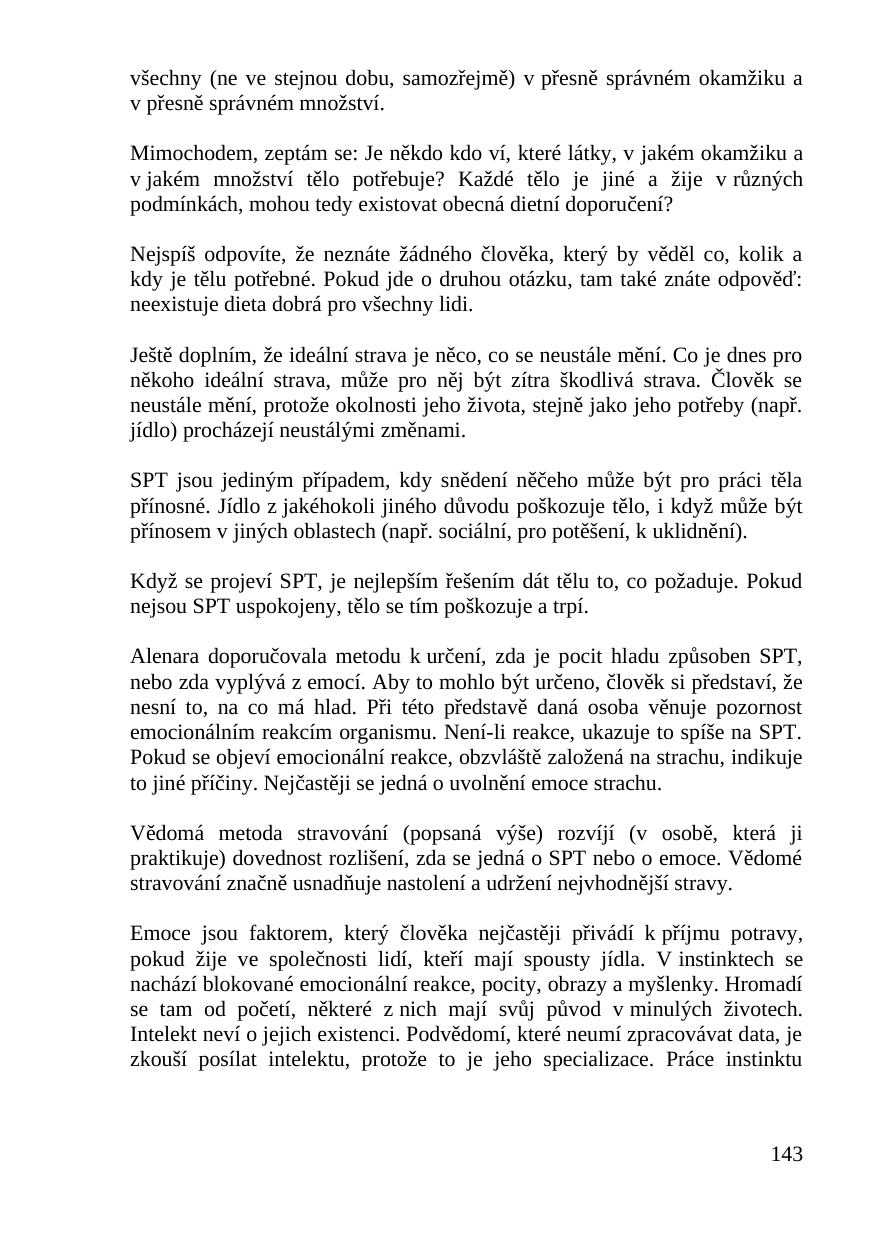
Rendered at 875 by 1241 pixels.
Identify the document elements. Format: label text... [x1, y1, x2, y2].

text Emoce jsou faktorem, který člověka nejčastěji přivádí k příjmu potravy, pokud žije ve společnosti lidí, kteří mají spousty jídla. V instinktech se nachází blokované emocionální reakce, pocity, obrazy a myšlenky. Hromadí se tam od početí, některé z nich mají svůj původ v minulých životech. Intelekt neví o jejich existenci. Podvědomí, které neumí zpracovávat data, je zkouší posílat intelektu, protože to je jeho specializace. Práce instinktu [130, 920, 803, 1072]
text Vědomá metoda stravování (popsaná výše) rozvíjí (v osobě, která ji praktikuje) dovednost rozlišení, zda se jedná o SPT nebo o emoce. Vědomé stravování značně usnadňuje nastolení a udržení nejvhodnější stravy. [130, 820, 803, 895]
text všechny (ne ve stejnou dobu, samozřejmě) v přesně správném okamžiku a v přesně správném množství. [130, 65, 803, 115]
text Mimochodem, zeptám se: Je někdo kdo ví, které látky, v jakém okamžiku a v jakém množství tělo potřebuje? Každé tělo je jiné a žije v různých podmínkách, mohou tedy existovat obecná dietní doporučení? [130, 140, 803, 216]
text Alenara doporučovala metodu k určení, zda je pocit hladu způsoben SPT, nebo zda vyplývá z emocí. Aby to mohlo být určeno, člověk si představí, že nesní to, na co má hlad. Při této představě daná osoba věnuje pozornost emocionálním reakcím organismu. Není-li reakce, ukazuje to spíše na SPT. Pokud se objeví emocionální reakce, obzvláště založená na strachu, indikuje to jiné příčiny. Nejčastěji se jedná o uvolnění emoce strachu. [130, 643, 803, 795]
text Nejspíš odpovíte, že neznáte žádného člověka, který by věděl co, kolik a kdy je tělu potřebné. Pokud jde o druhou otázku, tam také znáte odpověď: neexistuje dieta dobrá pro všechny lidi. [130, 241, 803, 317]
text Ještě doplním, že ideální strava je něco, co se neustále mění. Co je dnes pro někoho ideální strava, může pro něj být zítra škodlivá strava. Člověk se neustále mění, protože okolnosti jeho života, stejně jako jeho potřeby (např. jídlo) procházejí neustálými změnami. [130, 342, 803, 442]
text SPT jsou jediným případem, kdy snědení něčeho může být pro práci těla přínosné. Jídlo z jakéhokoli jiného důvodu poškozuje tělo, i když může být přínosem v jiných oblastech (např. sociální, pro potěšení, k uklidnění). [130, 467, 803, 543]
text Když se projeví SPT, je nejlepším řešením dát tělu to, co požaduje. Pokud nejsou SPT uspokojeny, tělo se tím poškozuje a trpí. [130, 568, 803, 618]
